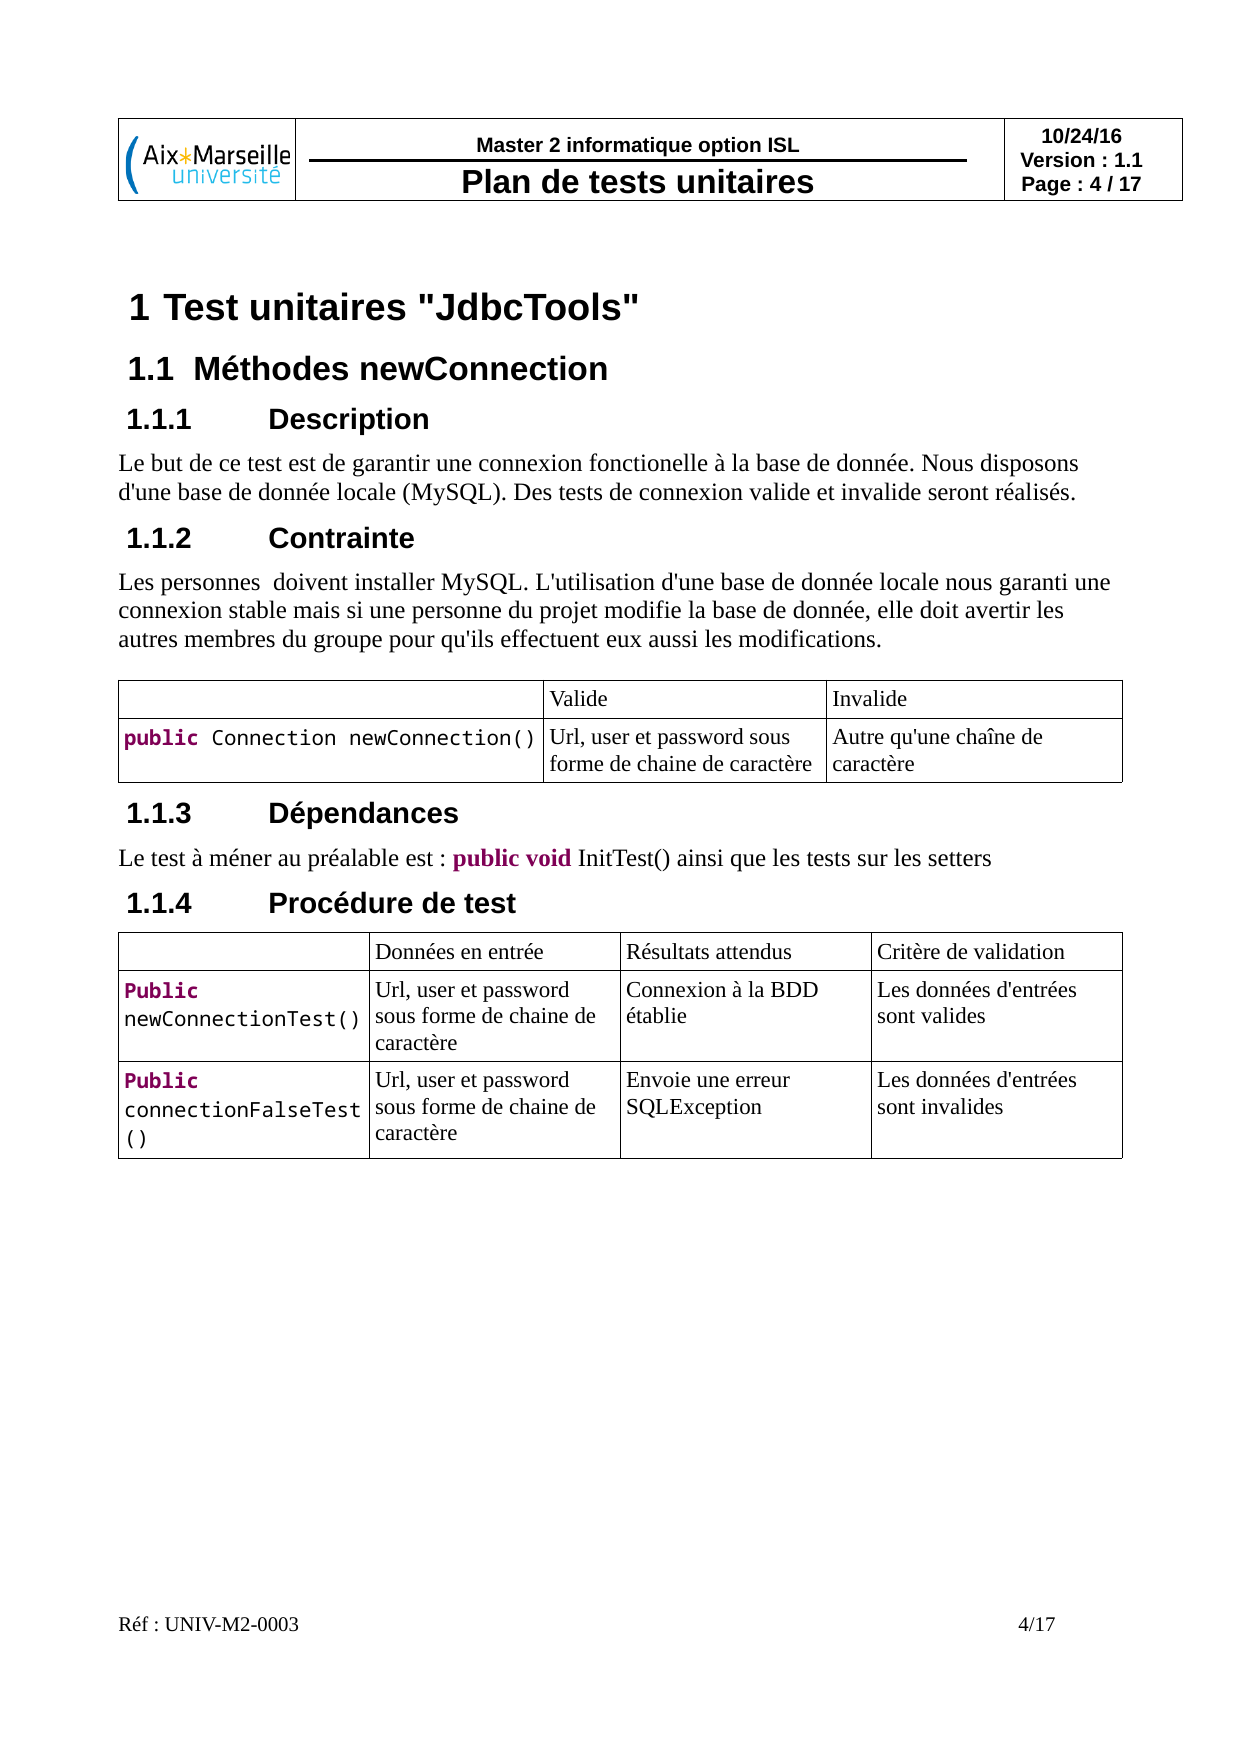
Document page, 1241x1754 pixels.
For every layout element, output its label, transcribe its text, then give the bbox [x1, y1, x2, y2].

subtitle Test unitaires "JdbcTools" [118, 284, 1122, 328]
table_header Valide [544, 681, 826, 717]
table_cell public Connection newConnection() [119, 719, 543, 782]
text Le test à méner au préalable est : public void InitTest() ainsi que les tests sur les setters [118, 843, 1122, 871]
subtitle Dépendances [118, 796, 1122, 830]
subtitle Procédure de test [118, 886, 1122, 920]
table_cell Connexion à la BDD établie [621, 971, 871, 1061]
table_cell Les données d'entrées sont invalides [872, 1062, 1122, 1158]
table_header Critère de validation [872, 933, 1122, 970]
subtitle Description [118, 402, 1122, 436]
table_cell Url, user et password sous forme de chaine de caractère [370, 1062, 620, 1158]
table_cell Envoie une erreur SQLException [621, 1062, 871, 1158]
table_cell Url, user et password sous forme de chaine de caractère [544, 719, 826, 782]
picture [125, 136, 290, 194]
table_cell Les données d'entrées sont valides [872, 971, 1122, 1061]
subtitle Contrainte [118, 521, 1122, 554]
table_cell Public connectionFalseTest() [119, 1062, 369, 1158]
table_cell Url, user et password sous forme de chaine de caractère [370, 971, 620, 1061]
subtitle Méthodes newConnection [118, 349, 1122, 388]
text Le but de ce test est de garantir une connexion fonctionelle à la base de donnée. Nous disposons d'une base de donnée locale (MySQL). Des tests de connexion valide et invalide seront réalisés. [118, 448, 1122, 506]
table_cell Autre qu'une chaîne de caractère [827, 719, 1122, 782]
table_header [119, 681, 543, 717]
table_header [119, 933, 369, 970]
table_cell Public newConnectionTest() [119, 971, 369, 1061]
table_header Résultats attendus [621, 933, 871, 970]
table_header Invalide [827, 681, 1122, 717]
text Les personnes doivent installer MySQL. L'utilisation d'une base de donnée locale nous garanti une connexion stable mais si une personne du projet modifie la base de donnée, elle doit avertir les autres membres du groupe pour qu'ils effectuent eux aussi les modifications. [118, 567, 1122, 653]
table_header Données en entrée [370, 933, 620, 970]
